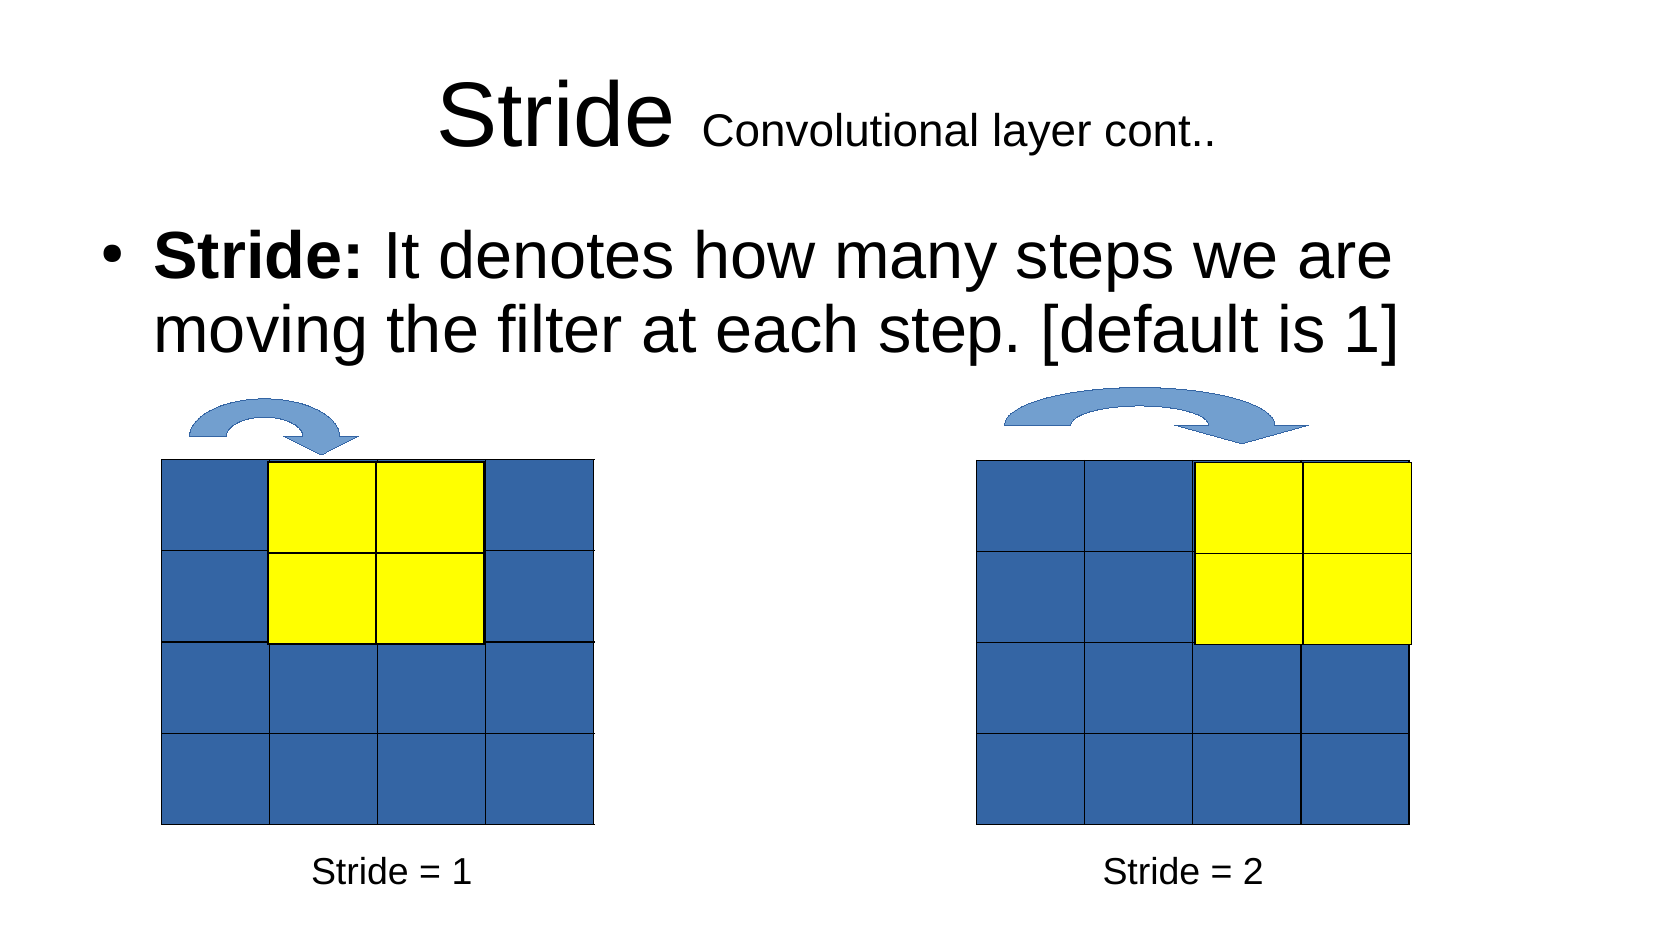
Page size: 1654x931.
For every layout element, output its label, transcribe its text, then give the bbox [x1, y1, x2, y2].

table_header [977, 461, 1084, 551]
table_cell [270, 734, 377, 824]
table_header [1304, 463, 1411, 553]
table_header [377, 463, 483, 552]
table_cell [486, 643, 593, 733]
table_header [486, 460, 593, 550]
table_header [162, 460, 269, 550]
title Stride Convolutional layer cont.. [82, 37, 1571, 193]
table_cell [162, 734, 269, 824]
table_cell [486, 551, 593, 641]
table_cell [977, 643, 1084, 733]
table_cell [1085, 643, 1192, 733]
table_cell [1304, 554, 1411, 644]
table_cell [1193, 734, 1300, 824]
text_box Stride = 1 [296, 843, 488, 901]
table_cell [1085, 552, 1192, 642]
table_cell [162, 643, 269, 733]
table_cell [378, 734, 485, 824]
table_cell [1085, 734, 1192, 824]
table_cell [269, 554, 375, 643]
table_cell [977, 734, 1084, 824]
list Stride: It denotes how many steps we are moving the filter at each step. [default is 1] [82, 217, 1571, 376]
table_cell [270, 645, 377, 733]
table_cell [1302, 645, 1408, 733]
table_cell [977, 552, 1084, 642]
text_box Stride = 2 [1087, 843, 1279, 901]
table_cell [486, 734, 593, 824]
table_cell [1193, 643, 1300, 733]
table_cell [378, 645, 485, 733]
text_box [1004, 387, 1309, 444]
table_header [269, 463, 375, 552]
text_box [189, 398, 359, 455]
table_header [1196, 463, 1302, 553]
table_cell [1196, 554, 1302, 644]
table_cell [1302, 734, 1408, 824]
table_cell [162, 551, 267, 641]
table_header [1085, 461, 1192, 551]
table_cell [377, 554, 483, 643]
